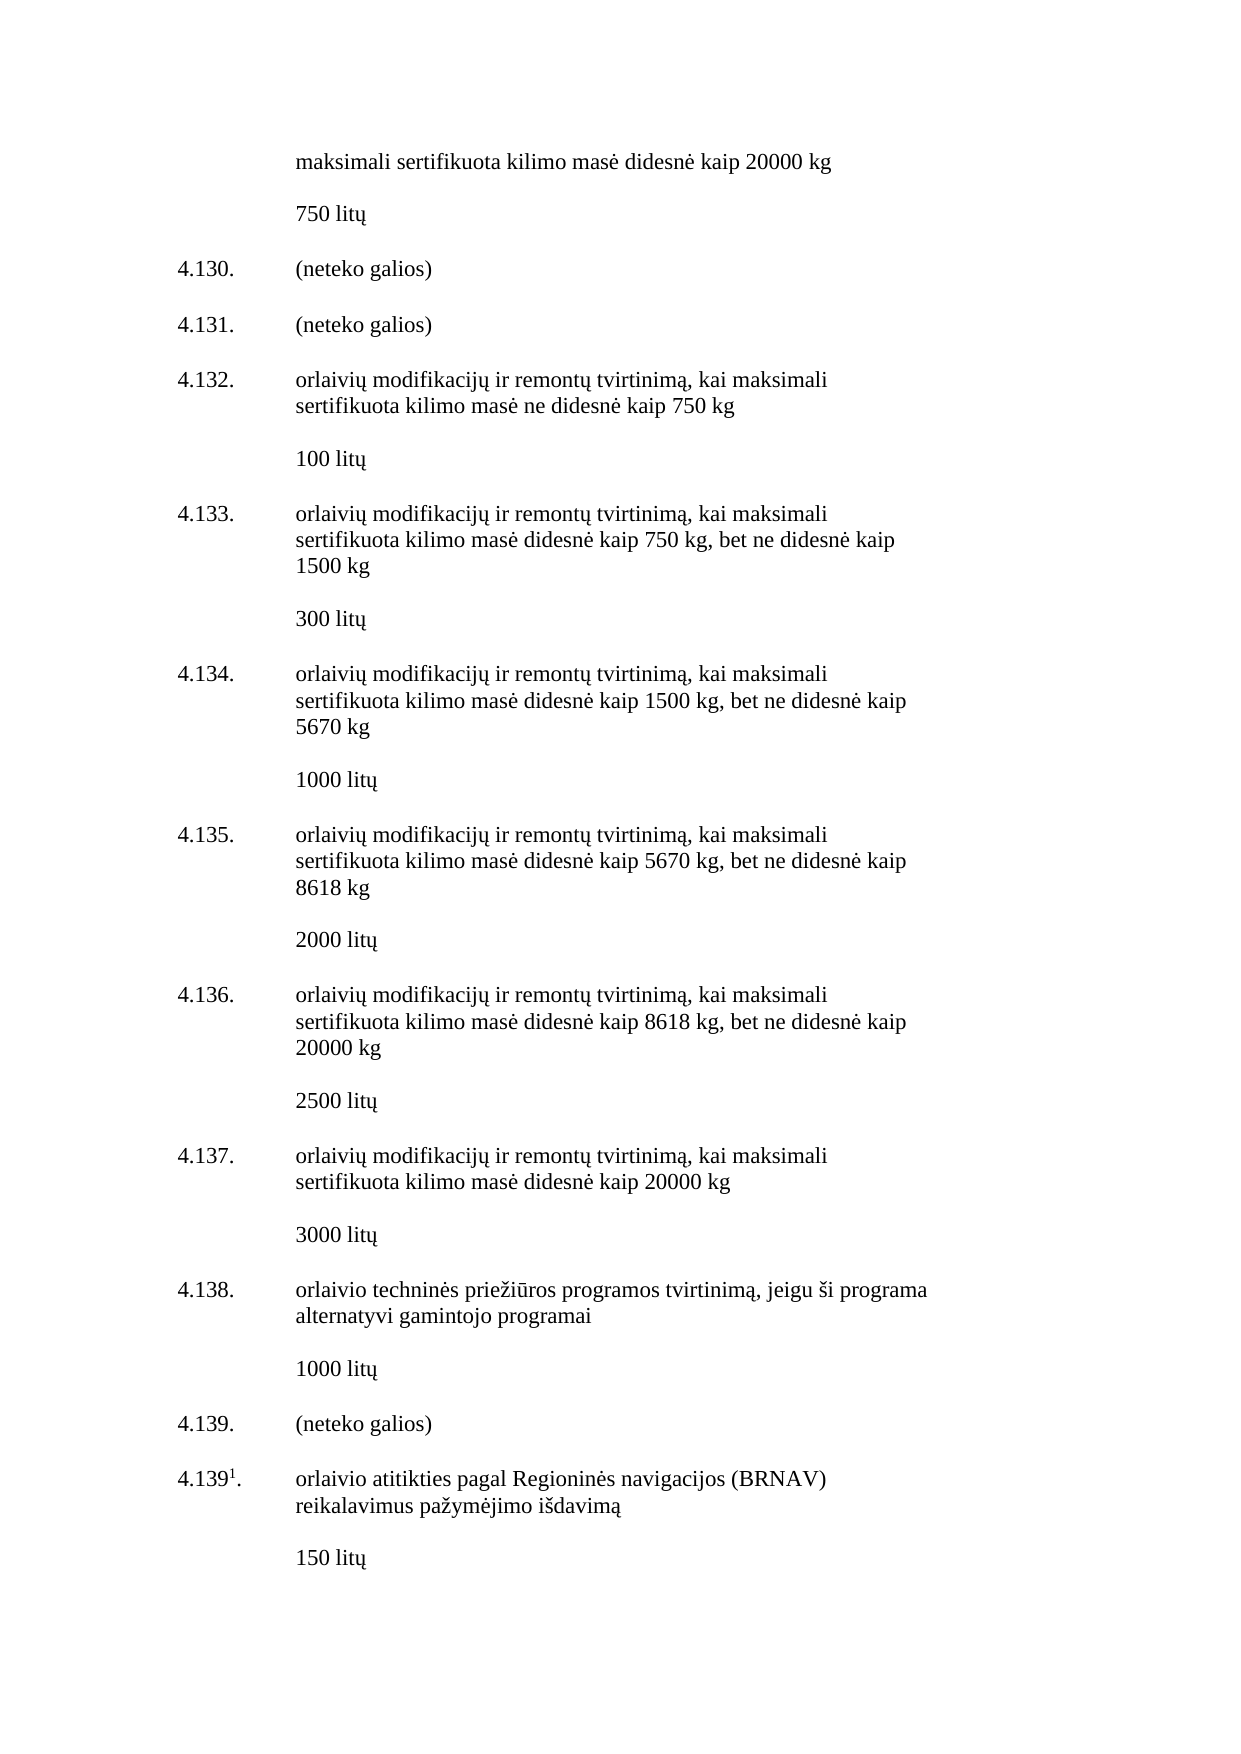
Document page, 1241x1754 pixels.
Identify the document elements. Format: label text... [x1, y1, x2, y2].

text 4.135. orlaivių modifikacijų ir remontų tvirtinimą, kai maksimali [177, 821, 930, 847]
text 4.133. orlaivių modifikacijų ir remontų tvirtinimą, kai maksimali [177, 500, 930, 526]
text sertifikuota kilimo masė ne didesnė kaip 750 kg 100 litų [177, 392, 930, 471]
text 20000 kg 2500 litų [177, 1034, 930, 1113]
text 4.134. orlaivių modifikacijų ir remontų tvirtinimą, kai maksimali [177, 660, 930, 687]
text sertifikuota kilimo masė didesnė kaip 20000 kg 3000 litų [177, 1168, 930, 1247]
text reikalavimus pažymėjimo išdavimą 150 litų [177, 1492, 930, 1571]
text 4.130. (neteko galios) [177, 256, 930, 282]
text sertifikuota kilimo masė didesnė kaip 8618 kg, bet ne didesnė kaip [177, 1008, 930, 1034]
text alternatyvi gamintojo programai 1000 litų [177, 1302, 930, 1382]
text sertifikuota kilimo masė didesnė kaip 750 kg, bet ne didesnė kaip [177, 526, 930, 553]
text 4.138. orlaivio techninės priežiūros programos tvirtinimą, jeigu ši programa [177, 1276, 930, 1302]
text 4.139. (neteko galios) [177, 1410, 930, 1437]
text sertifikuota kilimo masė didesnė kaip 1500 kg, bet ne didesnė kaip [177, 687, 930, 713]
text 4.136. orlaivių modifikacijų ir remontų tvirtinimą, kai maksimali [177, 981, 930, 1008]
text 4.131. (neteko galios) [177, 311, 930, 337]
text 4.132. orlaivių modifikacijų ir remontų tvirtinimą, kai maksimali [177, 366, 930, 392]
text 4.1391. orlaivio atitikties pagal Regioninės navigacijos (BRNAV) [177, 1465, 930, 1492]
text sertifikuota kilimo masė didesnė kaip 5670 kg, bet ne didesnė kaip [177, 847, 930, 874]
text maksimali sertifikuota kilimo masė didesnė kaip 20000 kg 750 litų [177, 148, 930, 227]
text 1500 kg 300 litų [177, 553, 930, 632]
text 8618 kg 2000 litų [177, 874, 930, 953]
text 4.137. orlaivių modifikacijų ir remontų tvirtinimą, kai maksimali [177, 1142, 930, 1168]
text 5670 kg 1000 litų [177, 713, 930, 792]
